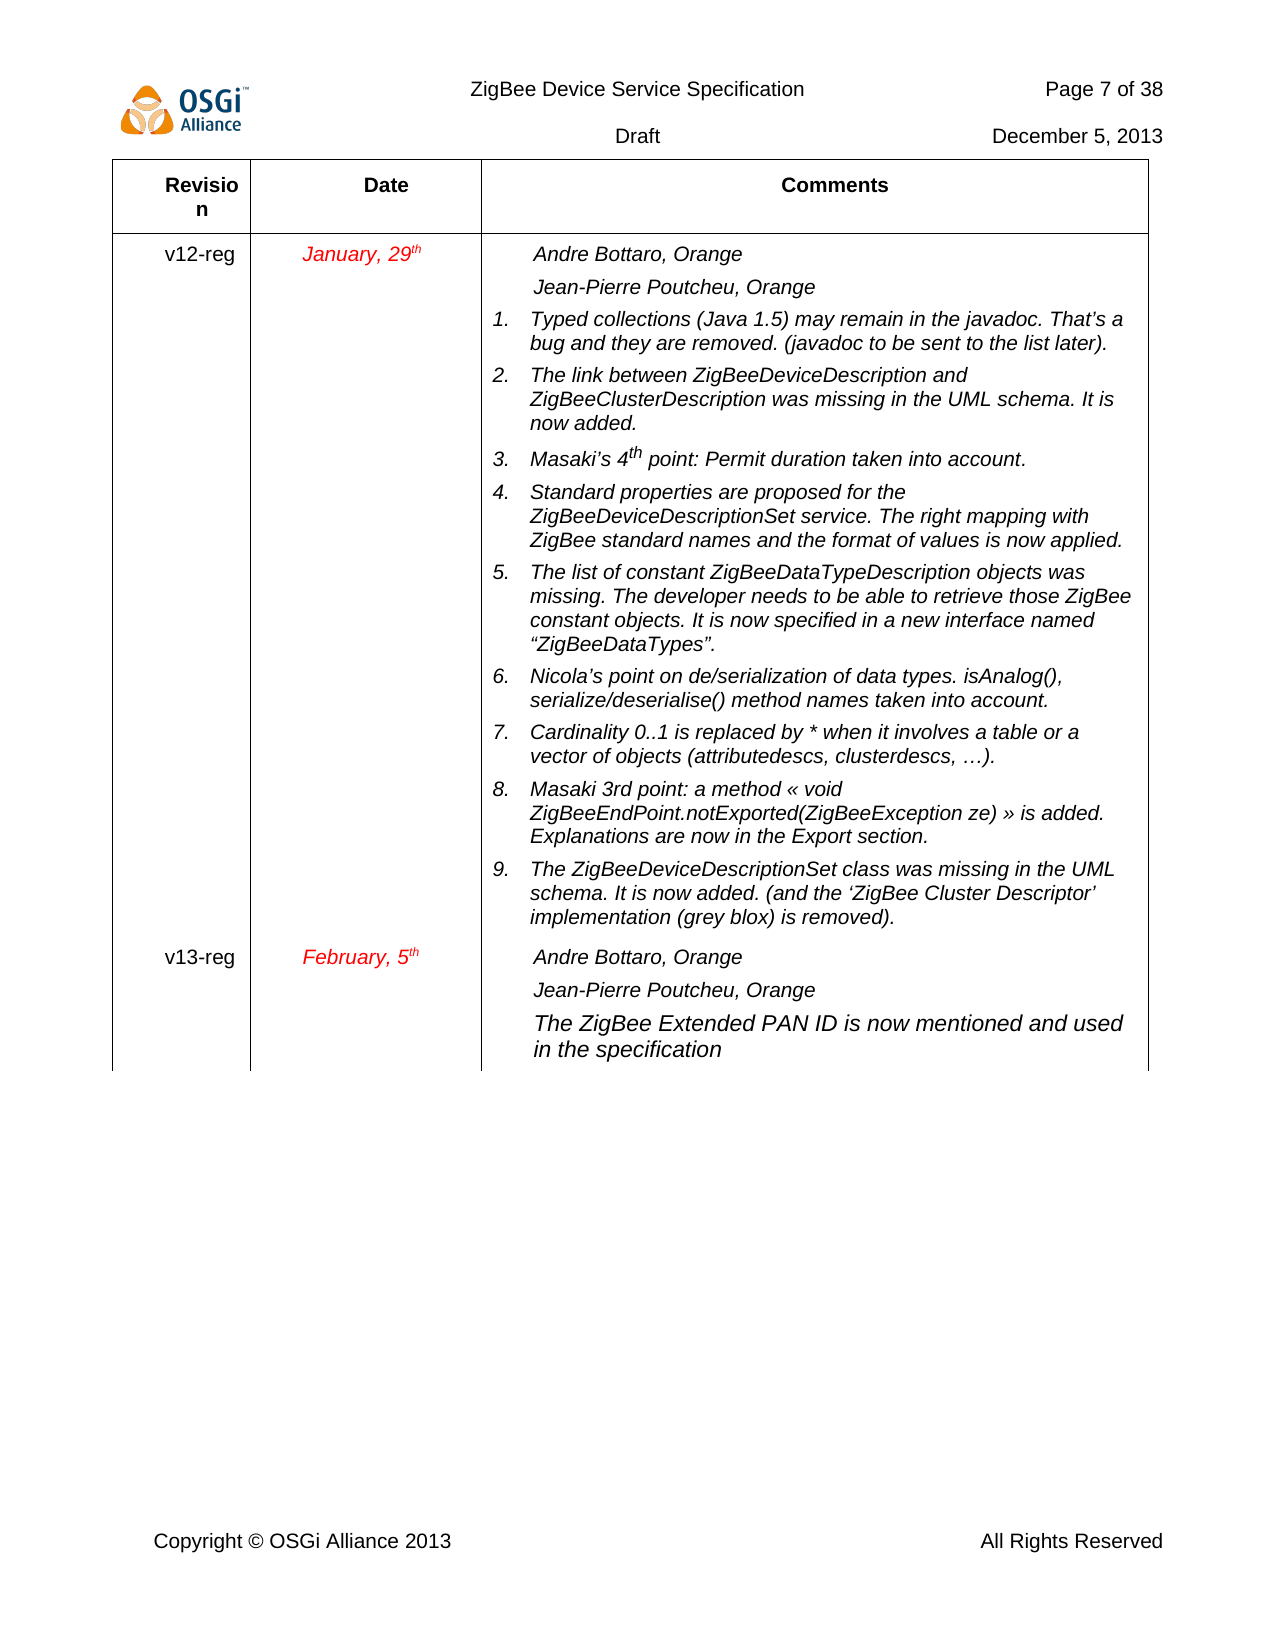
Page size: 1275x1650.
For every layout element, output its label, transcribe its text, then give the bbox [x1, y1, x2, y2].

table_header Revision [113, 160, 250, 233]
table_cell v12-reg [113, 234, 250, 937]
table_cell February, 5th [251, 937, 481, 1071]
table_cell January, 29th [251, 234, 481, 937]
table_header Date [251, 160, 481, 233]
picture [113, 78, 257, 142]
table_cell Andre Bottaro, Orange Jean-Pierre Poutcheu, Orange The ZigBee Extended PAN ID is now mentioned and used in the specification [482, 937, 1148, 1071]
table_cell Andre Bottaro, Orange Jean-Pierre Poutcheu, Orange Typed collections (Java 1.5) may remain in the javadoc. That’s a bug and they are removed. (javadoc to be sent to the list later). The link between ZigBeeDeviceDescription and ZigBeeClusterDescription was missing in the UML schema. It is now added. Masaki’s 4th point: Permit duration taken into account. Standard properties are proposed for the ZigBeeDeviceDescriptionSet service. The right mapping with ZigBee standard names and the format of values is now applied. The list of constant ZigBeeDataTypeDescription objects was missing. The developer needs to be able to retrieve those ZigBee constant objects. It is now specified in a new interface named “ZigBeeDataTypes”. Nicola’s point on de/serialization of data types. isAnalog(), serialize/deserialise() method names taken into account. Cardinality 0..1 is replaced by * when it involves a table or a vector of objects (attributedescs, clusterdescs, …). Masaki 3rd point: a method « void ZigBeeEndPoint.notExported(ZigBeeException ze) » is added. Explanations are now in the Export section. The ZigBeeDeviceDescriptionSet class was missing in the UML schema. It is now added. (and the ‘ZigBee Cluster Descriptor’ implementation (grey blox) is removed). [482, 234, 1148, 937]
table_cell v13-reg [113, 937, 250, 1071]
table_header Comments [482, 160, 1148, 233]
